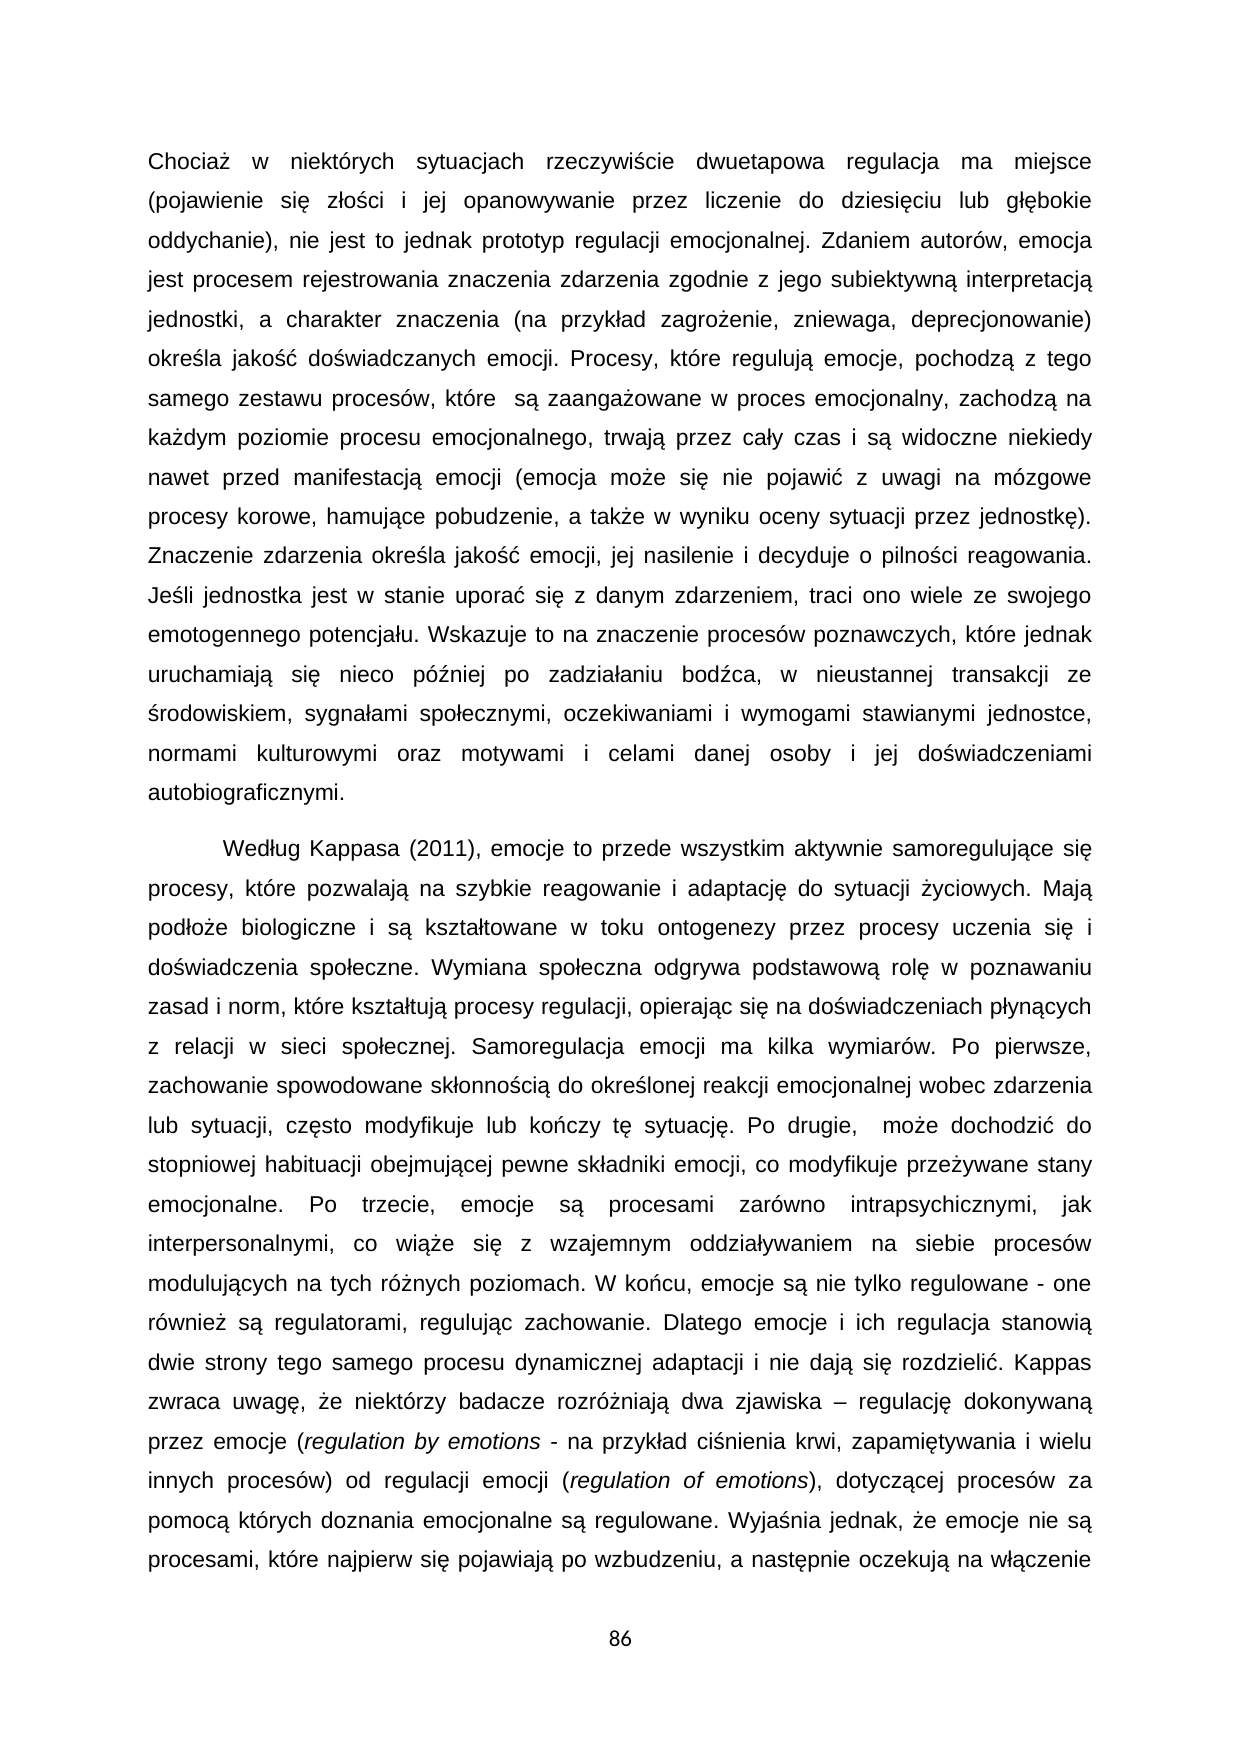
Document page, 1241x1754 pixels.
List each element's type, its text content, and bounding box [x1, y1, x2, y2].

text Według Kappasa (2011), emocje to przede wszystkim aktywnie samoregulujące się procesy, które pozwalają na szybkie reagowanie i adaptację do sytuacji życiowych. Mają podłoże biologiczne i są kształtowane w toku ontogenezy przez procesy uczenia się i doświadczenia społeczne. Wymiana społeczna odgrywa podstawową rolę w poznawaniu zasad i norm, które kształtują procesy regulacji, opierając się na doświadczeniach płynących z relacji w sieci społecznej. Samoregulacja emocji ma kilka wymiarów. Po pierwsze, zachowanie spowodowane skłonnością do określonej reakcji emocjonalnej wobec zdarzenia lub sytuacji, często modyfikuje lub kończy tę sytuację. Po drugie, może dochodzić do stopniowej habituacji obejmującej pewne składniki emocji, co modyfikuje przeżywane stany emocjonalne. Po trzecie, emocje są procesami zarówno intrapsychicznymi, jak interpersonalnymi, co wiąże się z wzajemnym oddziaływaniem na siebie procesów modulujących na tych różnych poziomach. W końcu, emocje są nie tylko regulowane - one również są regulatorami, regulując zachowanie. Dlatego emocje i ich regulacja stanowią dwie strony tego samego procesu dynamicznej adaptacji i nie dają się rozdzielić. Kappas zwraca uwagę, że niektórzy badacze rozróżniają dwa zjawiska – regulację dokonywaną przez emocje (regulation by emotions - na przykład ciśnienia krwi, zapamiętywania i wielu innych procesów) od regulacji emocji (regulation of emotions), dotyczącej procesów za pomocą których doznania emocjonalne są regulowane. Wyjaśnia jednak, że emocje nie są procesami, które najpierw się pojawiają po wzbudzeniu, a następnie oczekują na włączenie [148, 835, 1093, 1572]
text Chociaż w niektórych sytuacjach rzeczywiście dwuetapowa regulacja ma miejsce (pojawienie się złości i jej opanowywanie przez liczenie do dziesięciu lub głębokie oddychanie), nie jest to jednak prototyp regulacji emocjonalnej. Zdaniem autorów, emocja jest procesem rejestrowania znaczenia zdarzenia zgodnie z jego subiektywną interpretacją jednostki, a charakter znaczenia (na przykład zagrożenie, zniewaga, deprecjonowanie) określa jakość doświadczanych emocji. Procesy, które regulują emocje, pochodzą z tego samego zestawu procesów, które są zaangażowane w proces emocjonalny, zachodzą na każdym poziomie procesu emocjonalnego, trwają przez cały czas i są widoczne niekiedy nawet przed manifestacją emocji (emocja może się nie pojawić z uwagi na mózgowe procesy korowe, hamujące pobudzenie, a także w wyniku oceny sytuacji przez jednostkę). Znaczenie zdarzenia określa jakość emocji, jej nasilenie i decyduje o pilności reagowania. Jeśli jednostka jest w stanie uporać się z danym zdarzeniem, traci ono wiele ze swojego emotogennego potencjału. Wskazuje to na znaczenie procesów poznawczych, które jednak uruchamiają się nieco później po zadziałaniu bodźca, w nieustannej transakcji ze środowiskiem, sygnałami społecznymi, oczekiwaniami i wymogami stawianymi jednostce, normami kulturowymi oraz motywami i celami danej osoby i jej doświadczeniami autobiograficznymi. [148, 148, 1093, 806]
